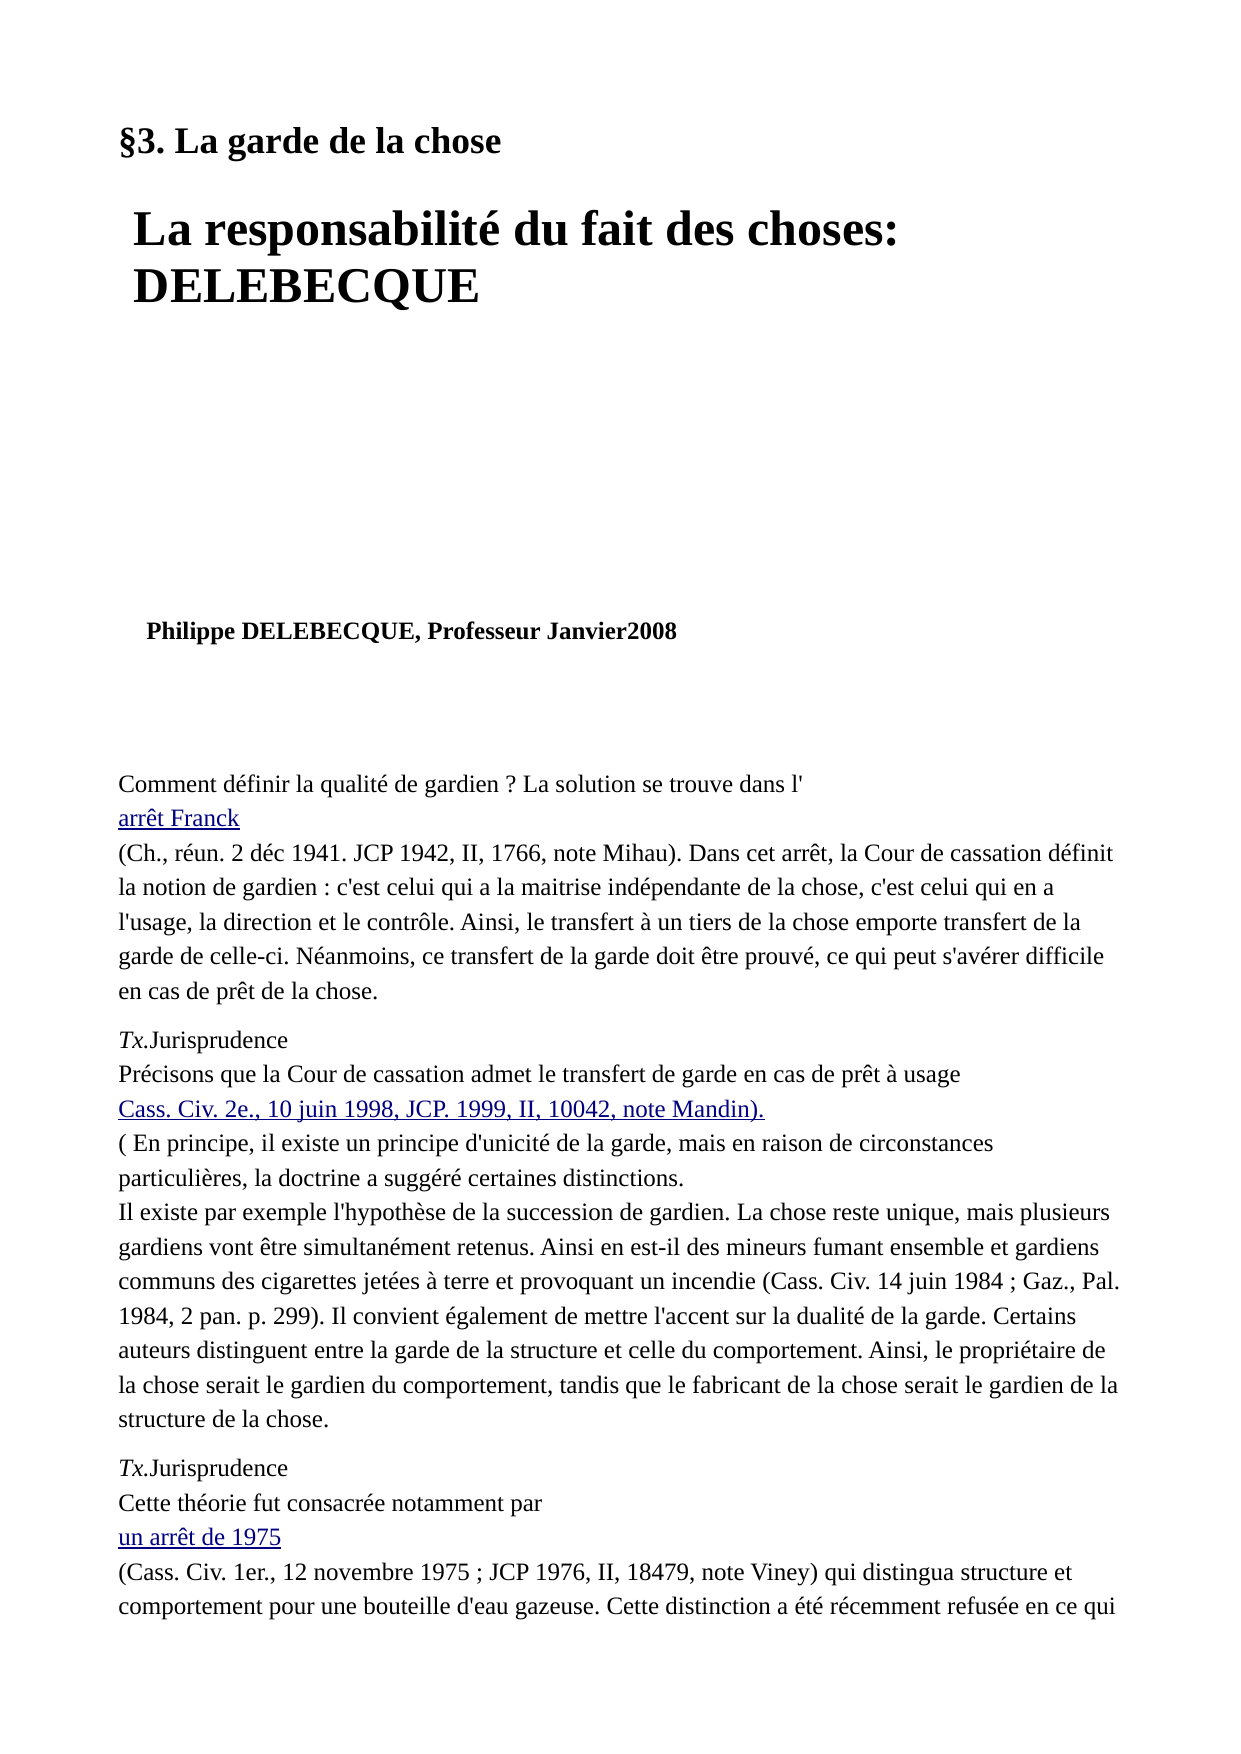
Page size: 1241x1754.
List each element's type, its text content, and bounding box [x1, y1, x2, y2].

text arrêt Franck [118, 803, 1122, 832]
text Philippe DELEBECQUE, Professeur Janvier2008 [134, 326, 1122, 680]
subtitle §3. La garde de la chose [118, 118, 1122, 161]
text Cass. Civ. 2e., 10 juin 1998, JCP. 1999, II, 10042, note Mandin). [118, 1094, 1122, 1123]
text un arrêt de 1975 [118, 1522, 1122, 1551]
text Il existe par exemple l'hypothèse de la succession de gardien. La chose reste unique, mais plusieurs gardiens vont être simultanément retenus. Ainsi en est-il des mineurs fumant ensemble et gardiens communs des cigarettes jetées à terre et provoquant un incendie (Cass. Civ. 14 juin 1984 ; Gaz., Pal. 1984, 2 pan. p. 299). Il convient également de mettre l'accent sur la dualité de la garde. Certains auteurs distinguent entre la garde de la structure et celle du comportement. Ainsi, le propriétaire de la chose serait le gardien du comportement, tandis que le fabricant de la chose serait le gardien de la structure de la chose. [118, 1197, 1122, 1433]
text (Cass. Civ. 1er., 12 novembre 1975 ; JCP 1976, II, 18479, note Viney) qui distingua structure et comportement pour une bouteille d'eau gazeuse. Cette distinction a été récemment refusée en ce qui [118, 1557, 1122, 1620]
subtitle La responsabilité du fait des choses: DELEBECQUE [134, 199, 1122, 314]
text (Ch., réun. 2 déc 1941. JCP 1942, II, 1766, note Mihau). Dans cet arrêt, la Cour de cassation définit la notion de gardien : c'est celui qui a la maitrise indépendante de la chose, c'est celui qui en a l'usage, la direction et le contrôle. Ainsi, le transfert à un tiers de la chose emporte transfert de la garde de celle-ci. Néanmoins, ce transfert de la garde doit être prouvé, ce qui peut s'avérer difficile en cas de prêt de la chose. [118, 838, 1122, 1004]
text Tx.Jurisprudence Précisons que la Cour de cassation admet le transfert de garde en cas de prêt à usage [118, 1025, 1122, 1088]
text ( En principe, il existe un principe d'unicité de la garde, mais en raison de circonstances particulières, la doctrine a suggéré certaines distinctions. [118, 1128, 1122, 1192]
text Tx.Jurisprudence Cette théorie fut consacrée notamment par [118, 1453, 1122, 1516]
text Comment définir la qualité de gardien ? La solution se trouve dans l' [118, 700, 1122, 798]
